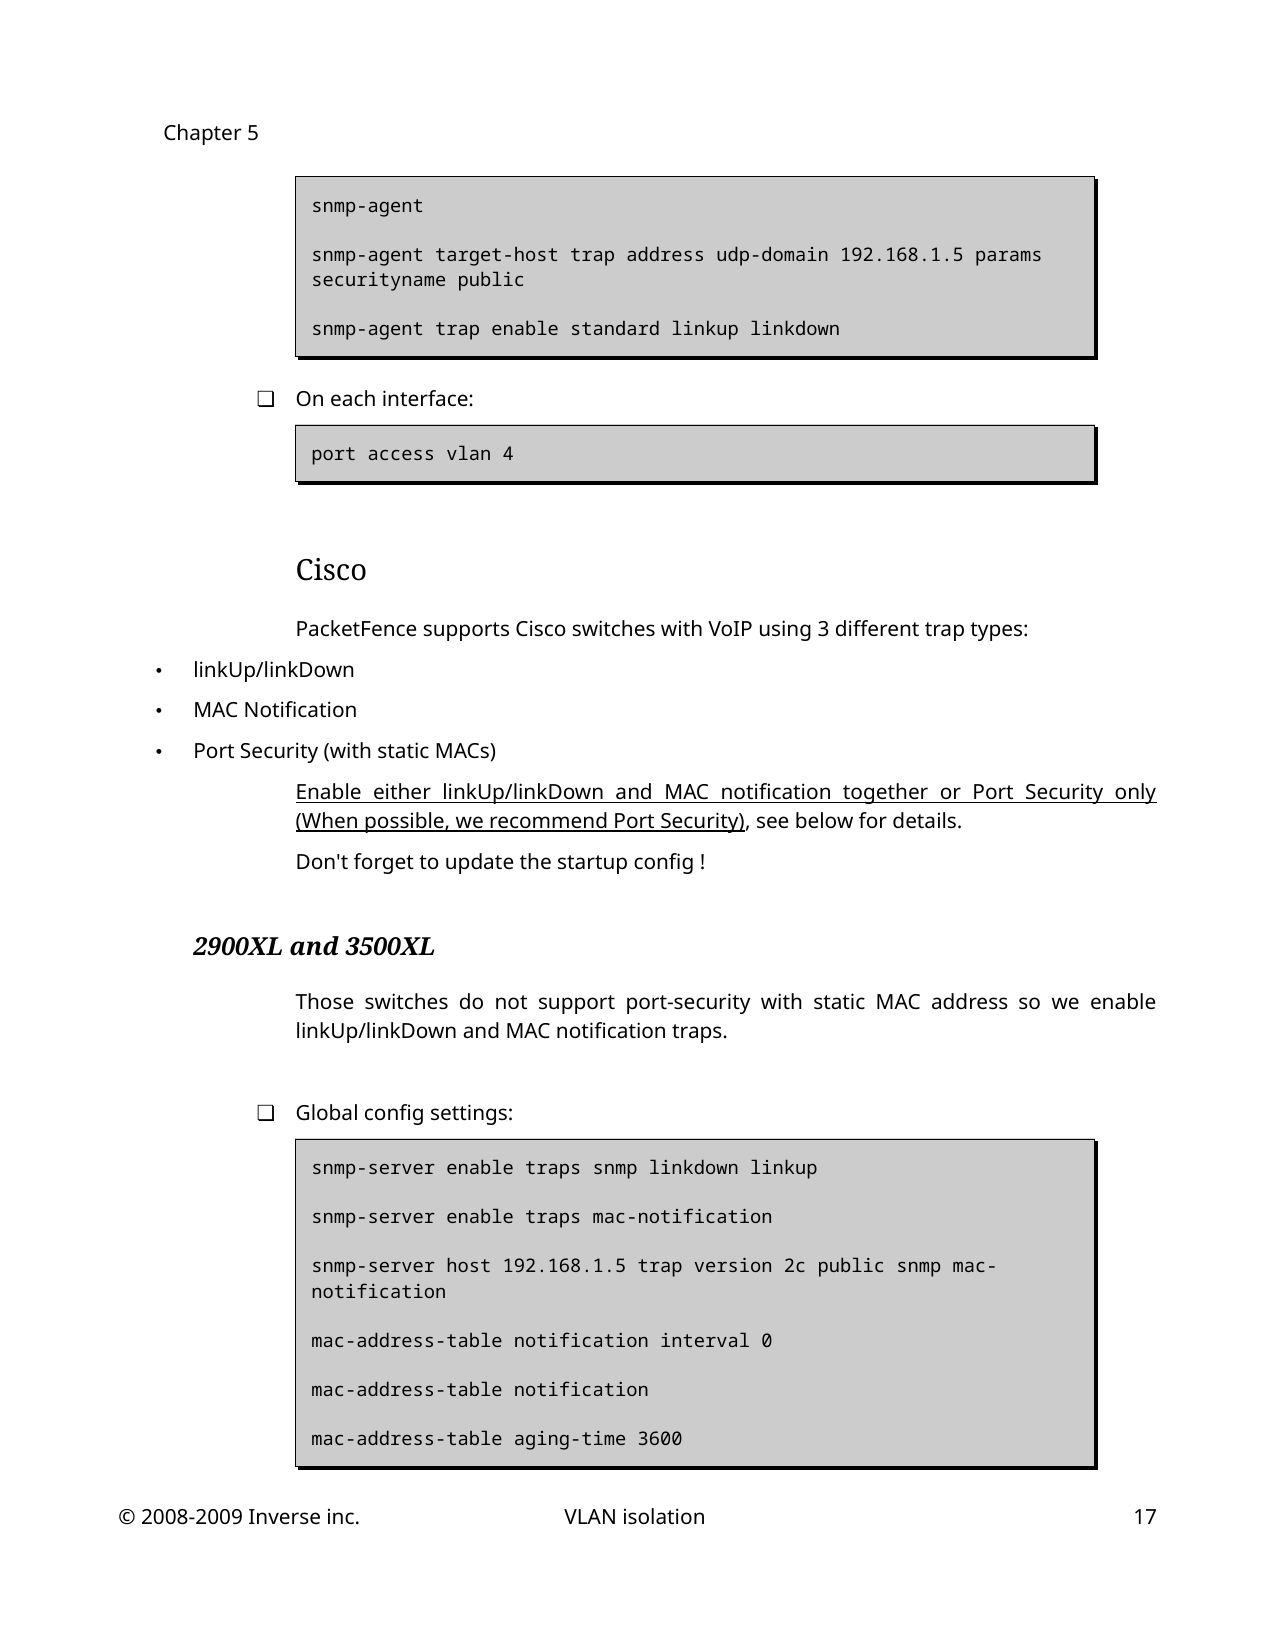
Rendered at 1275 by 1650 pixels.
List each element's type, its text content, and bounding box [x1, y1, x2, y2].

subtitle 2900XL and 3500XL [156, 929, 1157, 962]
text snmp-agent trap enable standard linkup linkdown [296, 300, 1094, 356]
list linkUp/linkDown [156, 655, 1157, 683]
list ❏ Global config settings: [256, 1098, 1157, 1126]
list ❏ On each interface: [256, 384, 1157, 412]
text Those switches do not support port-security with static MAC address so we enable linkUp/linkDown and MAC notification traps. [295, 987, 1157, 1044]
text snmp-server enable traps mac-notification [296, 1188, 1094, 1229]
text mac-address-table notification interval 0 [296, 1312, 1094, 1353]
subtitle Cisco [295, 549, 1157, 589]
text snmp-agent [296, 177, 1094, 217]
text (When possible, we recommend Port Security), see below for details. [295, 803, 1157, 834]
text snmp-agent target-host trap address udp-domain 192.168.1.5 params securityname public [296, 225, 1094, 292]
list MAC Notification [156, 696, 1157, 724]
list Port Security (with static MACs) [156, 737, 1157, 765]
text snmp-server enable traps snmp linkdown linkup [296, 1140, 1094, 1180]
text snmp-server host 192.168.1.5 trap version 2c public snmp mac-notification [296, 1237, 1094, 1304]
text Enable either linkUp/linkDown and MAC notification together or Port Security only [295, 777, 1157, 802]
text mac-address-table notification [296, 1361, 1094, 1402]
text port access vlan 4 [296, 426, 1094, 481]
text PacketFence supports Cisco switches with VoIP using 3 different trap types: [295, 614, 1157, 642]
text Don't forget to update the startup config ! [295, 847, 1157, 875]
text mac-address-table aging-time 3600 [296, 1410, 1094, 1466]
